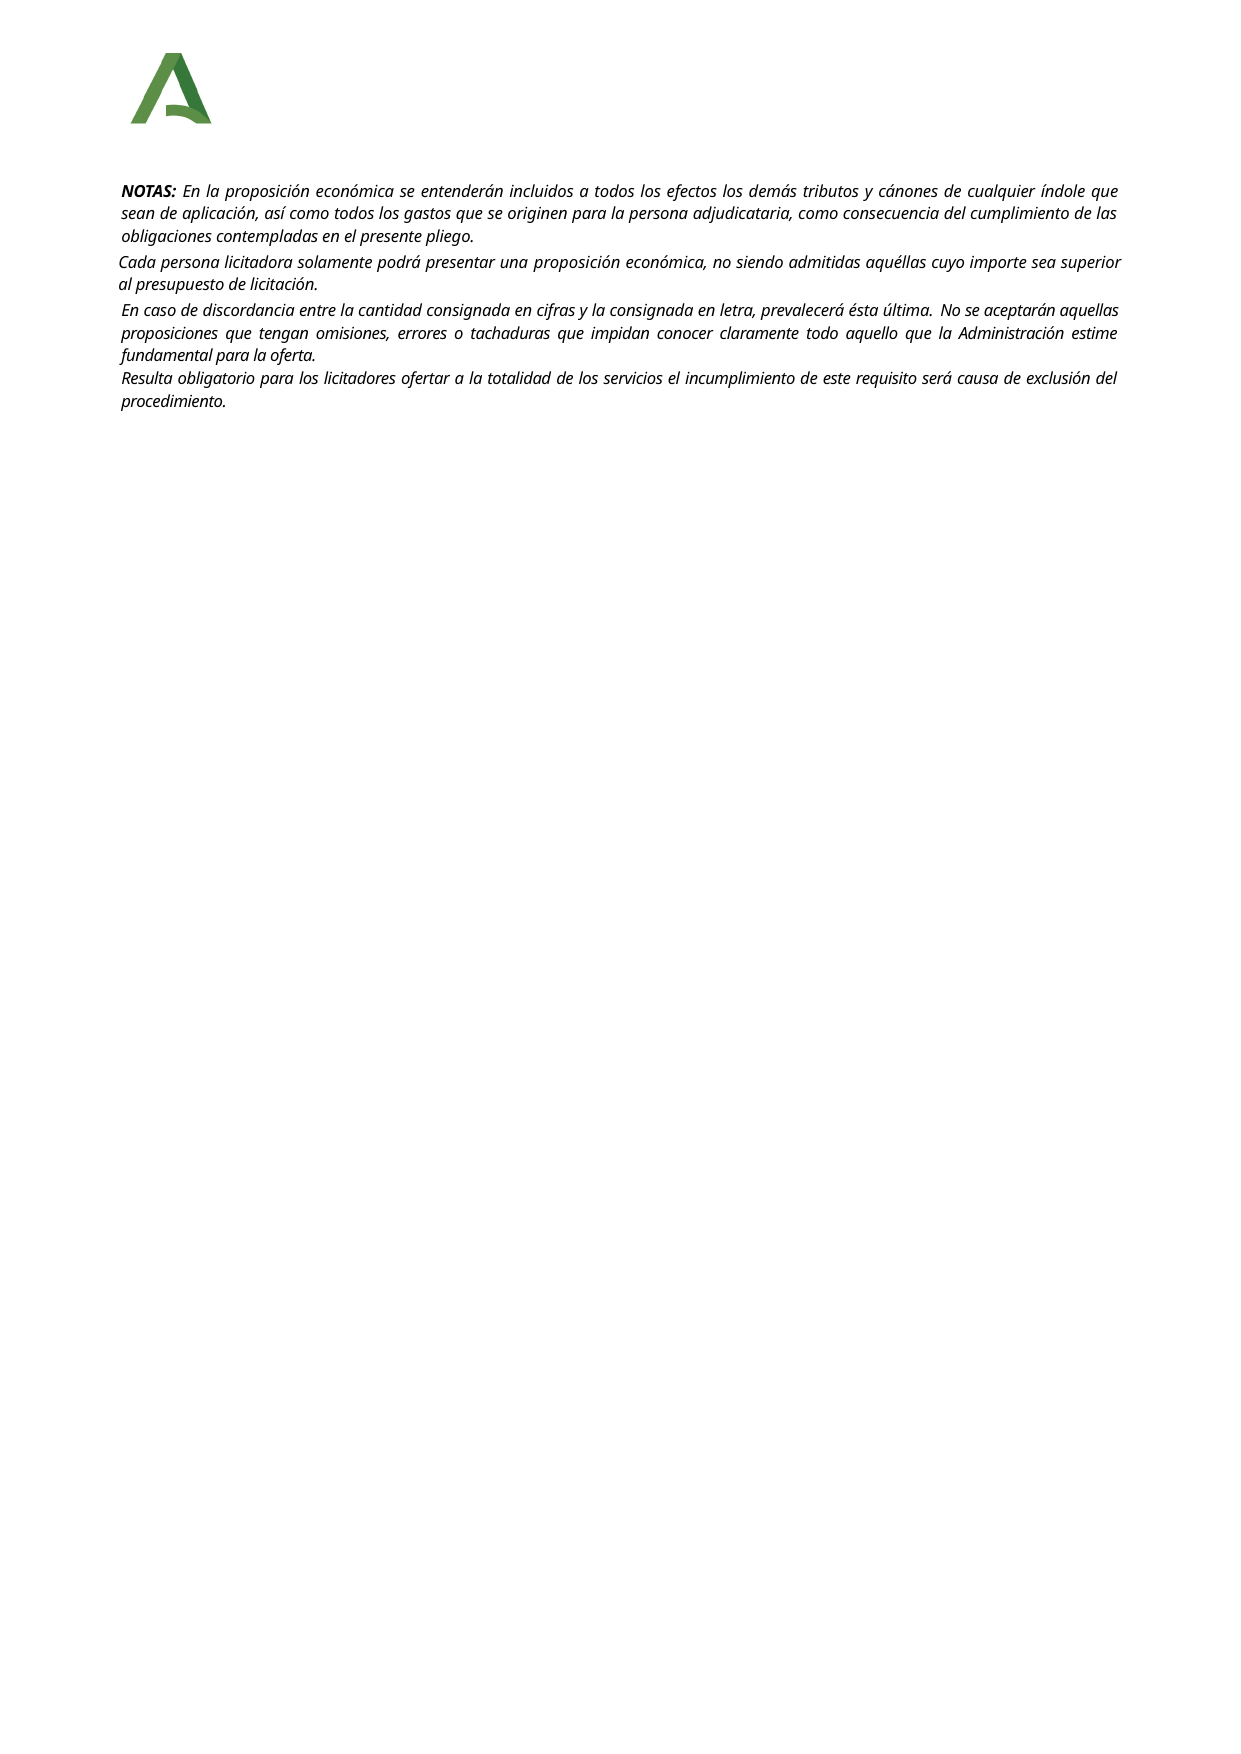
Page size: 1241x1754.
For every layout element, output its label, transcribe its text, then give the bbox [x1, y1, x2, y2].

picture [127, 48, 216, 128]
text Cada persona licitadora solamente podrá presentar una proposición económica, no siendo admitidas aquéllas cuyo importe sea superior al presupuesto de licitación. [118, 250, 1122, 296]
text Resulta obligatorio para los licitadores ofertar a la totalidad de los servicios el incumplimiento de este requisito será causa de exclusión del procedimiento. [118, 367, 1122, 415]
text NOTAS: En la proposición económica se entenderán incluidos a todos los efectos los demás tributos y cánones de cualquier índole que sean de aplicación, así como todos los gastos que se originen para la persona adjudicataria, como consecuencia del cumplimiento de las obligaciones contempladas en el presente pliego. [118, 176, 1122, 250]
text En caso de discordancia entre la cantidad consignada en cifras y la consignada en letra, prevalecerá ésta última. No se aceptarán aquellas proposiciones que tengan omisiones, errores o tachaduras que impidan conocer claramente todo aquello que la Administración estime fundamental para la oferta. [118, 296, 1122, 367]
